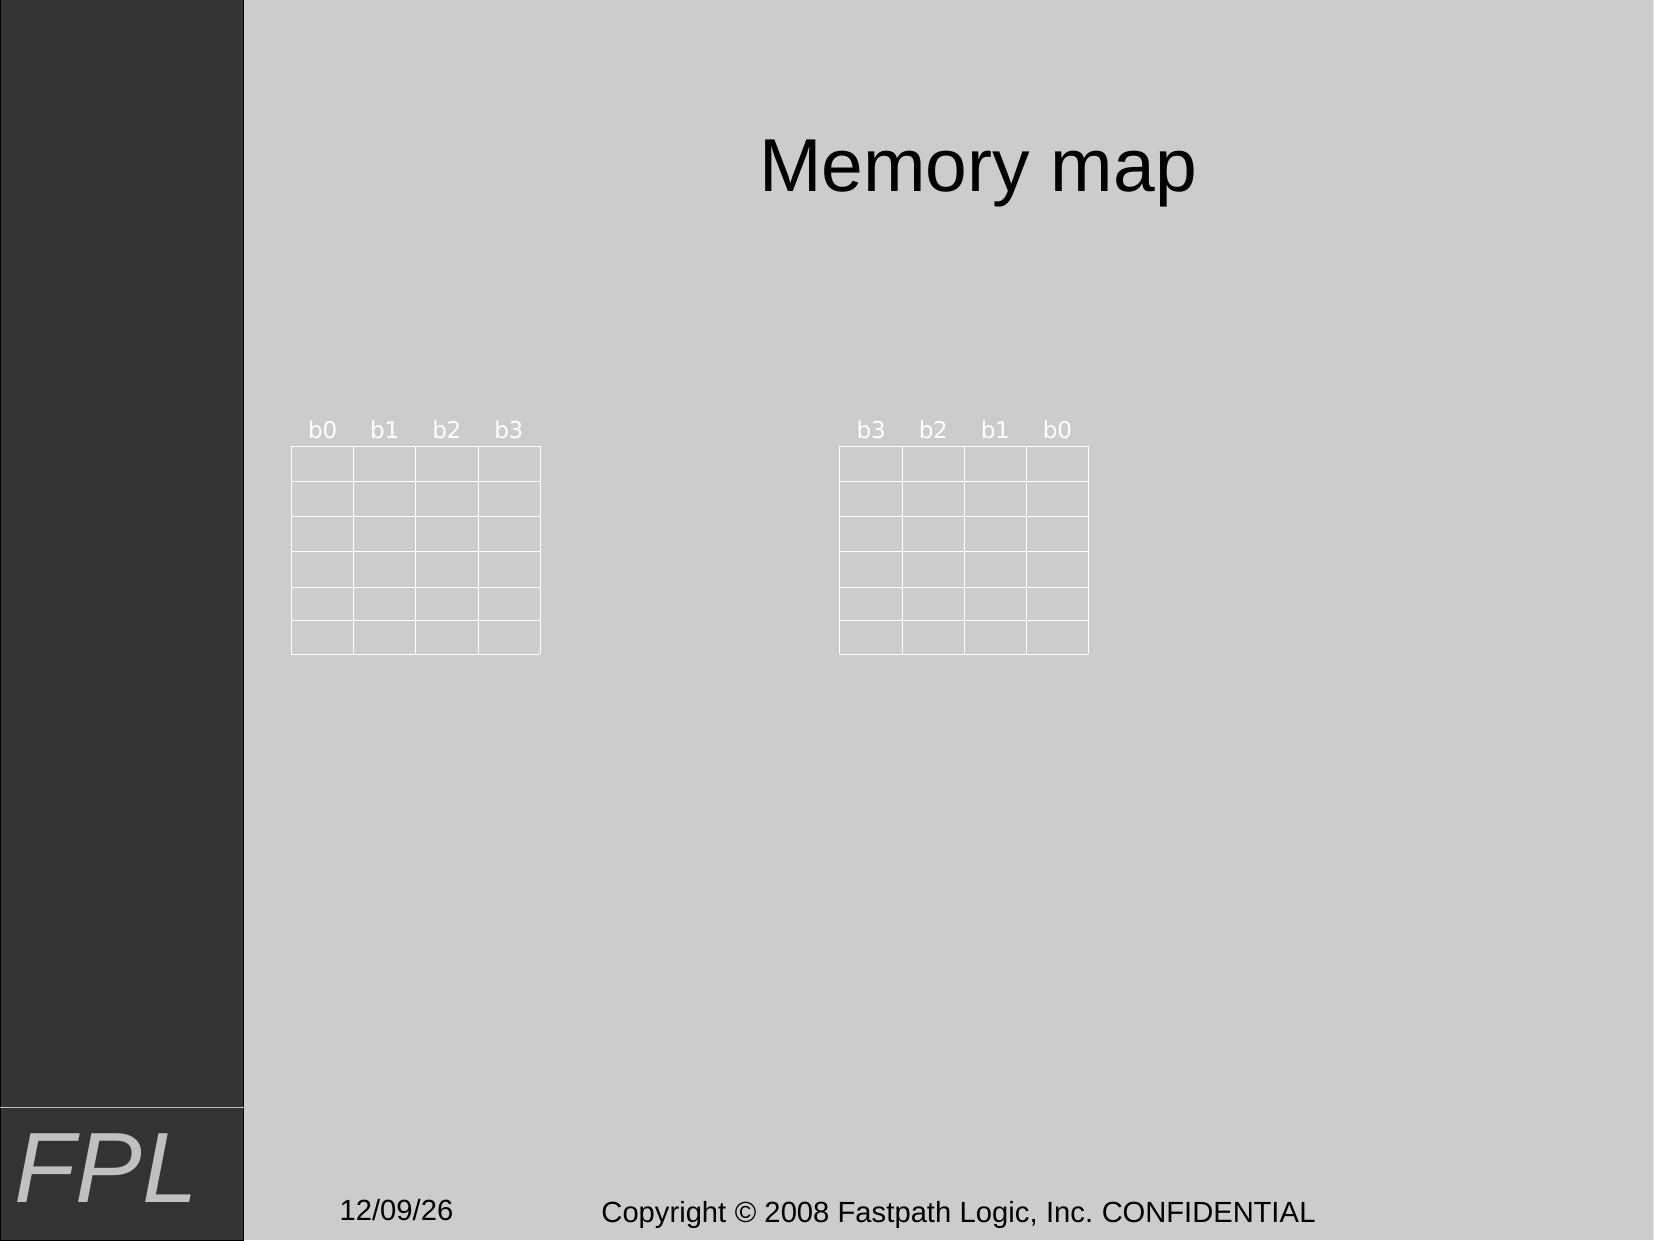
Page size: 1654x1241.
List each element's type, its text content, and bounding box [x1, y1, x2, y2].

chart [289, 411, 788, 756]
title Memory map [427, 57, 1530, 274]
chart [838, 411, 1336, 756]
